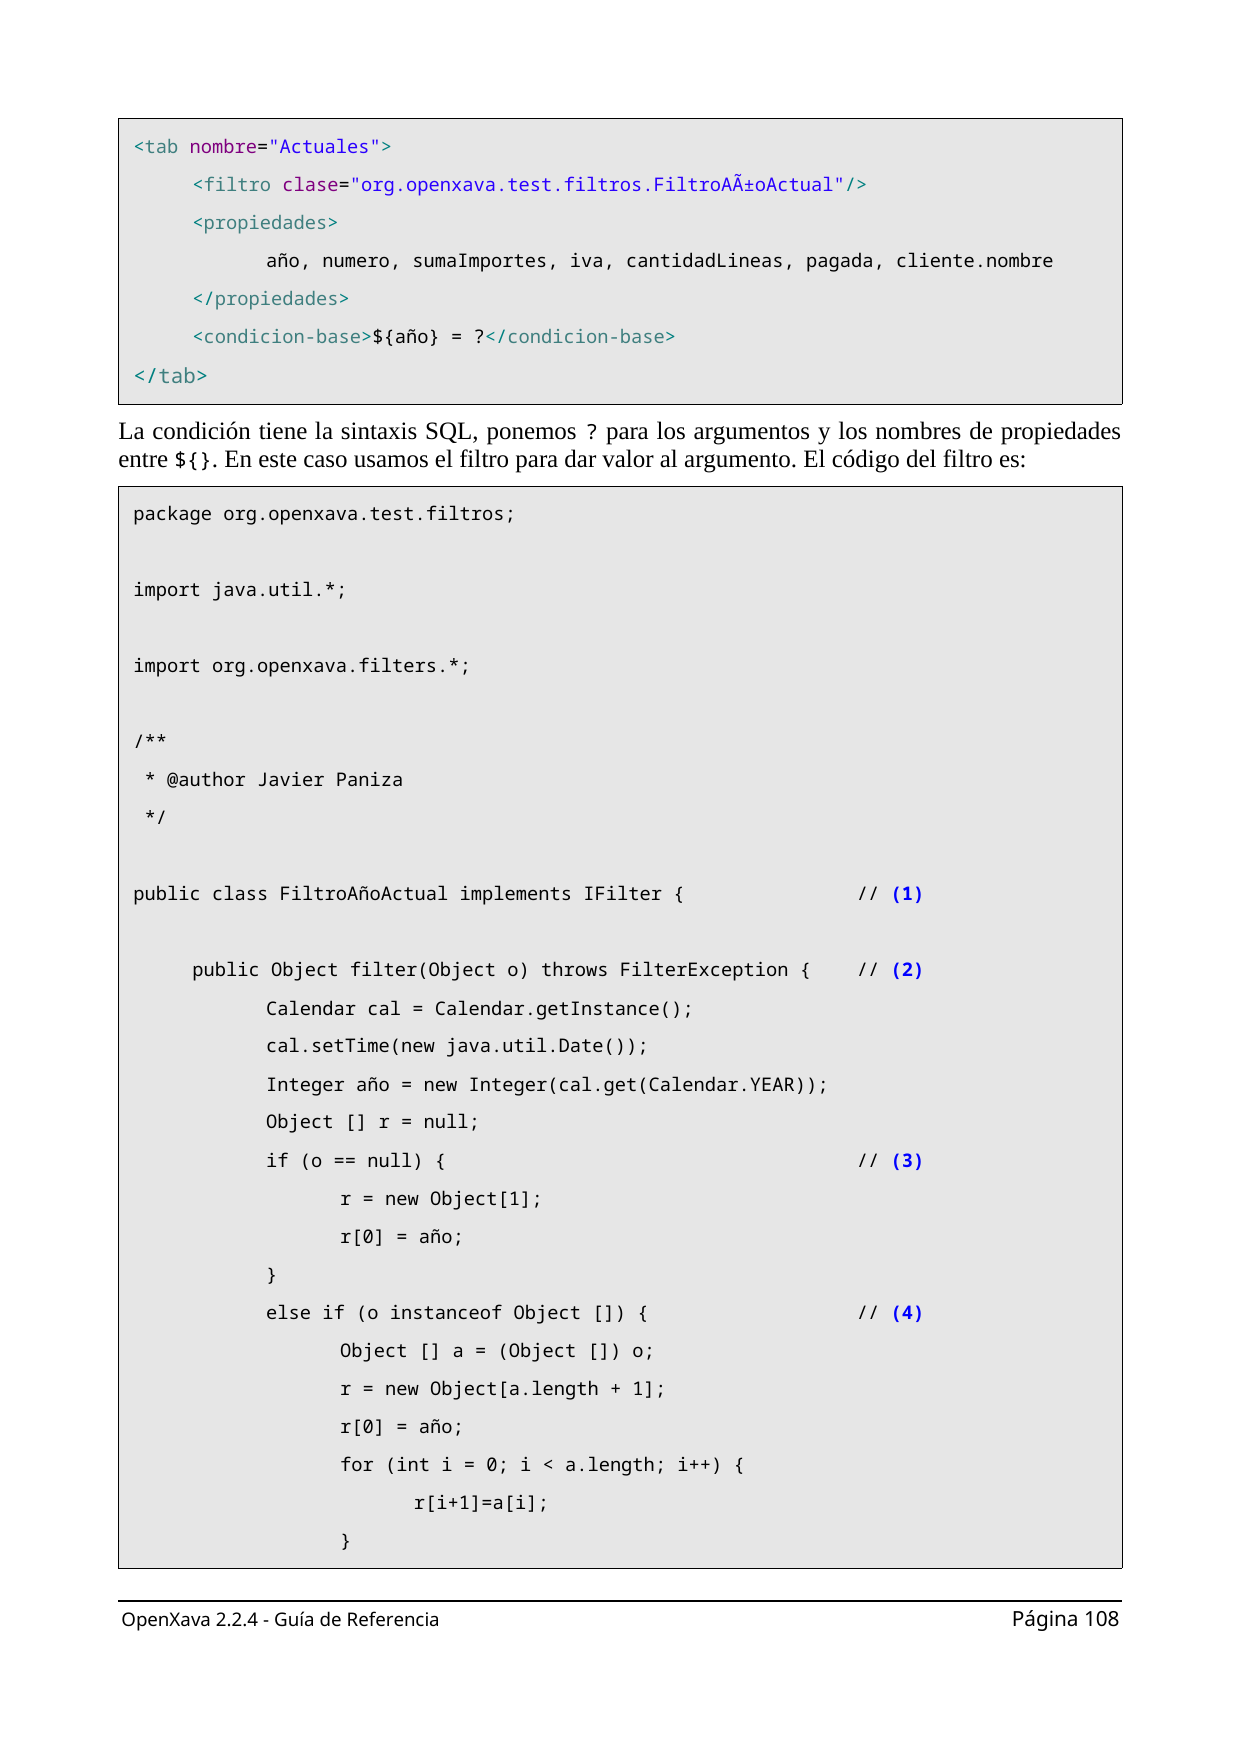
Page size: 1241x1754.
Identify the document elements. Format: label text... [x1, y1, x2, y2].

text Integer año = new Integer(cal.get(Calendar.YEAR)); [119, 1056, 1122, 1094]
text } [119, 1246, 1122, 1284]
text <condicion-base>${año} = ?</condicion-base> [119, 308, 1122, 346]
text import org.openxava.filters.*; [119, 638, 1122, 676]
text Object [] a = (Object []) o; [119, 1322, 1122, 1360]
text <tab nombre="Actuales"> [119, 119, 1122, 156]
text r[0] = año; [119, 1208, 1122, 1246]
text </tab> [119, 346, 1122, 404]
text r[i+1]=a[i]; [119, 1474, 1122, 1512]
text * @author Javier Paniza [119, 752, 1122, 790]
text <filtro clase="org.openxava.test.filtros.FiltroAÃ±oActual"/> [119, 156, 1122, 194]
text public Object filter(Object o) throws FilterException { // (2) [119, 942, 1122, 980]
text */ [119, 790, 1122, 828]
text cal.setTime(new java.util.Date()); [119, 1018, 1122, 1056]
text r[0] = año; [119, 1398, 1122, 1436]
text Object [] r = null; [119, 1094, 1122, 1132]
text r = new Object[a.length + 1]; [119, 1360, 1122, 1398]
text </propiedades> [119, 270, 1122, 308]
text public class FiltroAñoActual implements IFilter { // (1) [119, 866, 1122, 904]
text /** [119, 714, 1122, 752]
text else if (o instanceof Object []) { // (4) [119, 1284, 1122, 1322]
text <propiedades> [119, 194, 1122, 232]
text r = new Object[1]; [119, 1170, 1122, 1208]
text import java.util.*; [119, 562, 1122, 600]
text for (int i = 0; i < a.length; i++) { [119, 1436, 1122, 1474]
text Calendar cal = Calendar.getInstance(); [119, 980, 1122, 1018]
text if (o == null) { // (3) [119, 1132, 1122, 1170]
text La condición tiene la sintaxis SQL, ponemos ? para los argumentos y los nombres de propiedades entre ${}. En este caso usamos el filtro para dar valor al argumento. El código del filtro es: [118, 417, 1122, 473]
text año, numero, sumaImportes, iva, cantidadLineas, pagada, cliente.nombre [119, 232, 1122, 270]
text package org.openxava.test.filtros; [119, 487, 1122, 524]
text } [119, 1512, 1122, 1568]
